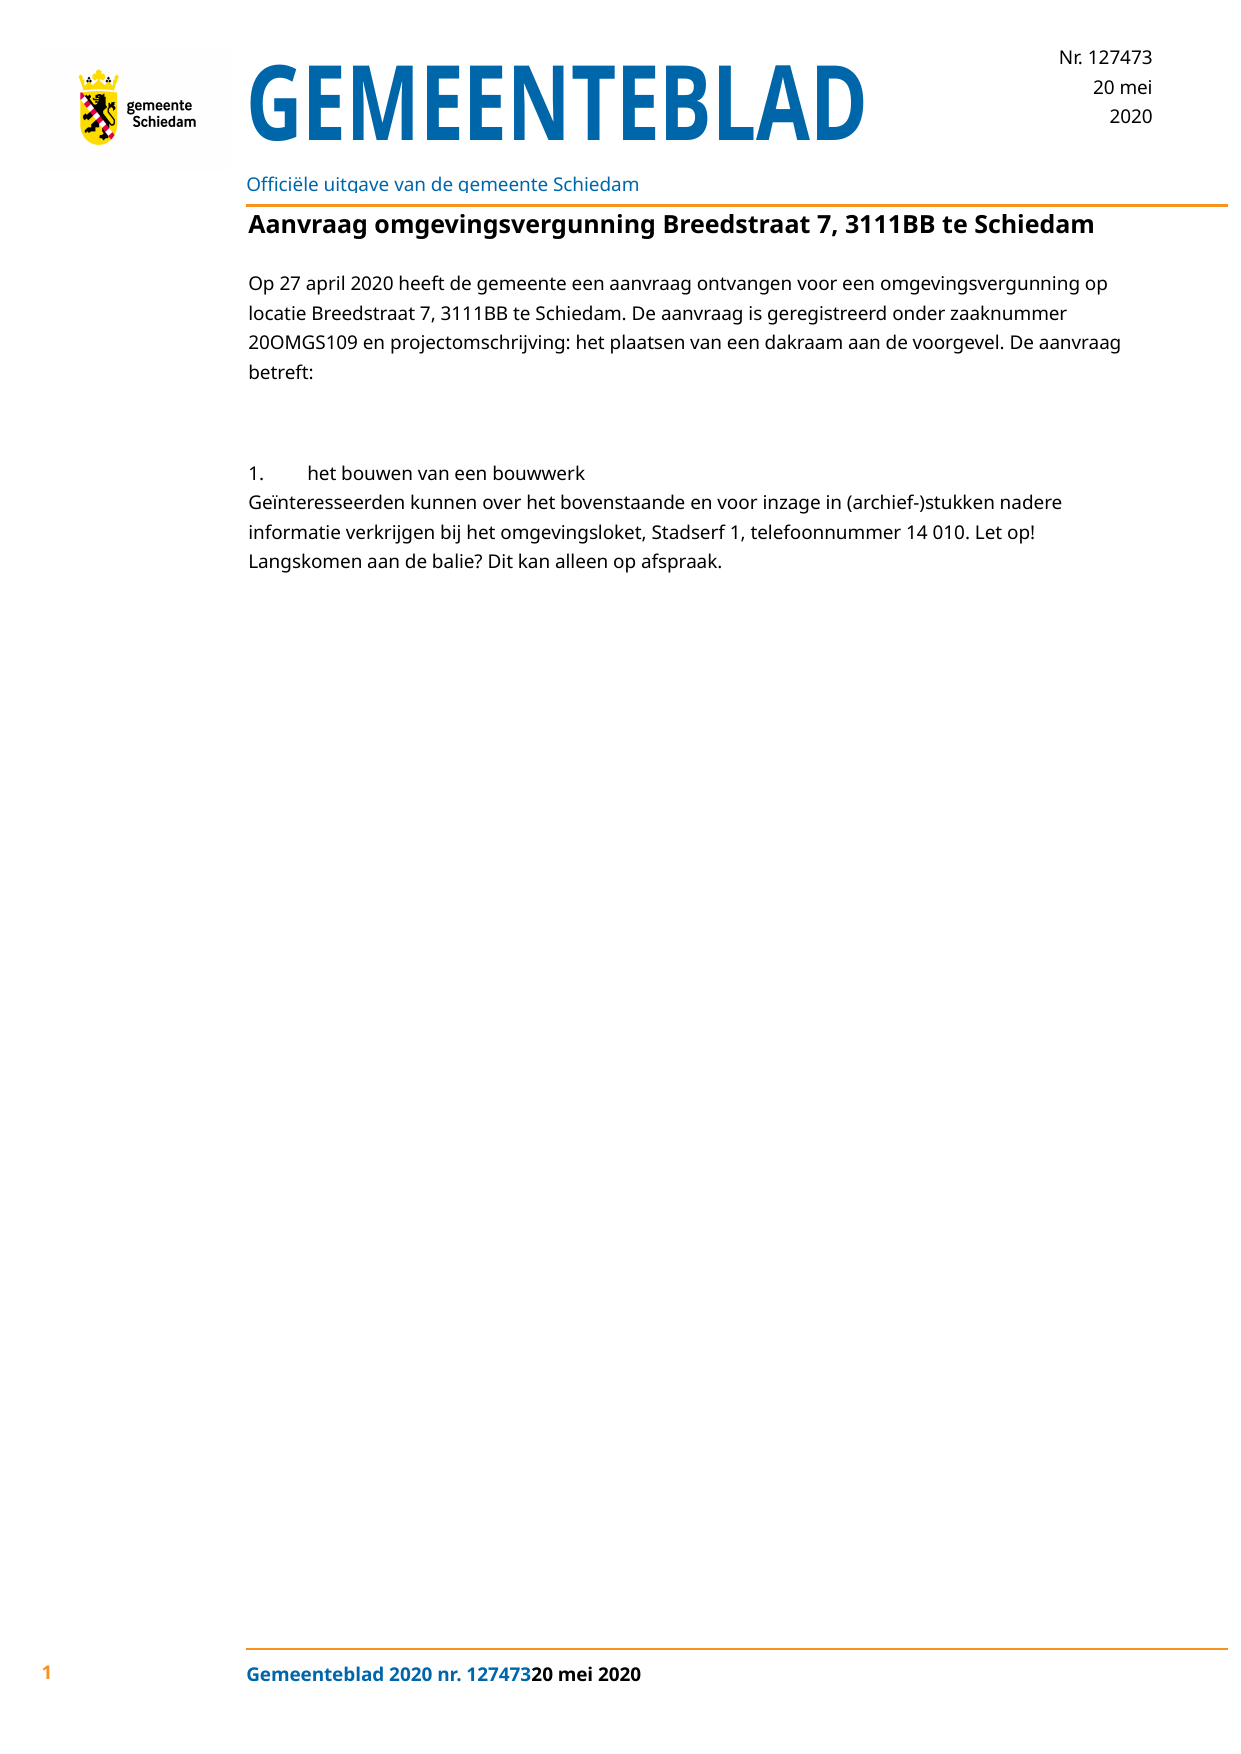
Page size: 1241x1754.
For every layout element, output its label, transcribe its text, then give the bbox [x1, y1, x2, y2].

text Aanvraag omgevingsvergunning Breedstraat 7, 3111BB te Schiedam [248, 207, 1152, 241]
text Op 27 april 2020 heeft de gemeente een aanvraag ontvangen voor een omgevingsvergunning op locatie Breedstraat 7, 3111BB te Schiedam. De aanvraag is geregistreerd onder zaaknummer 20OMGS109 en projectomschrijving: het plaatsen van een dakraam aan de voorgevel. De aanvraag betreft: [248, 270, 1152, 385]
list het bouwen van een bouwwerk [248, 460, 1152, 486]
text Geïnteresseerden kunnen over het bovenstaande en voor inzage in (archief-)stukken nadere informatie verkrijgen bij het omgevingsloket, Stadserf 1, telefoonnummer 14 010. Let op! Langskomen aan de balie? Dit kan alleen op afspraak. [248, 489, 1152, 574]
picture [41, 47, 231, 172]
